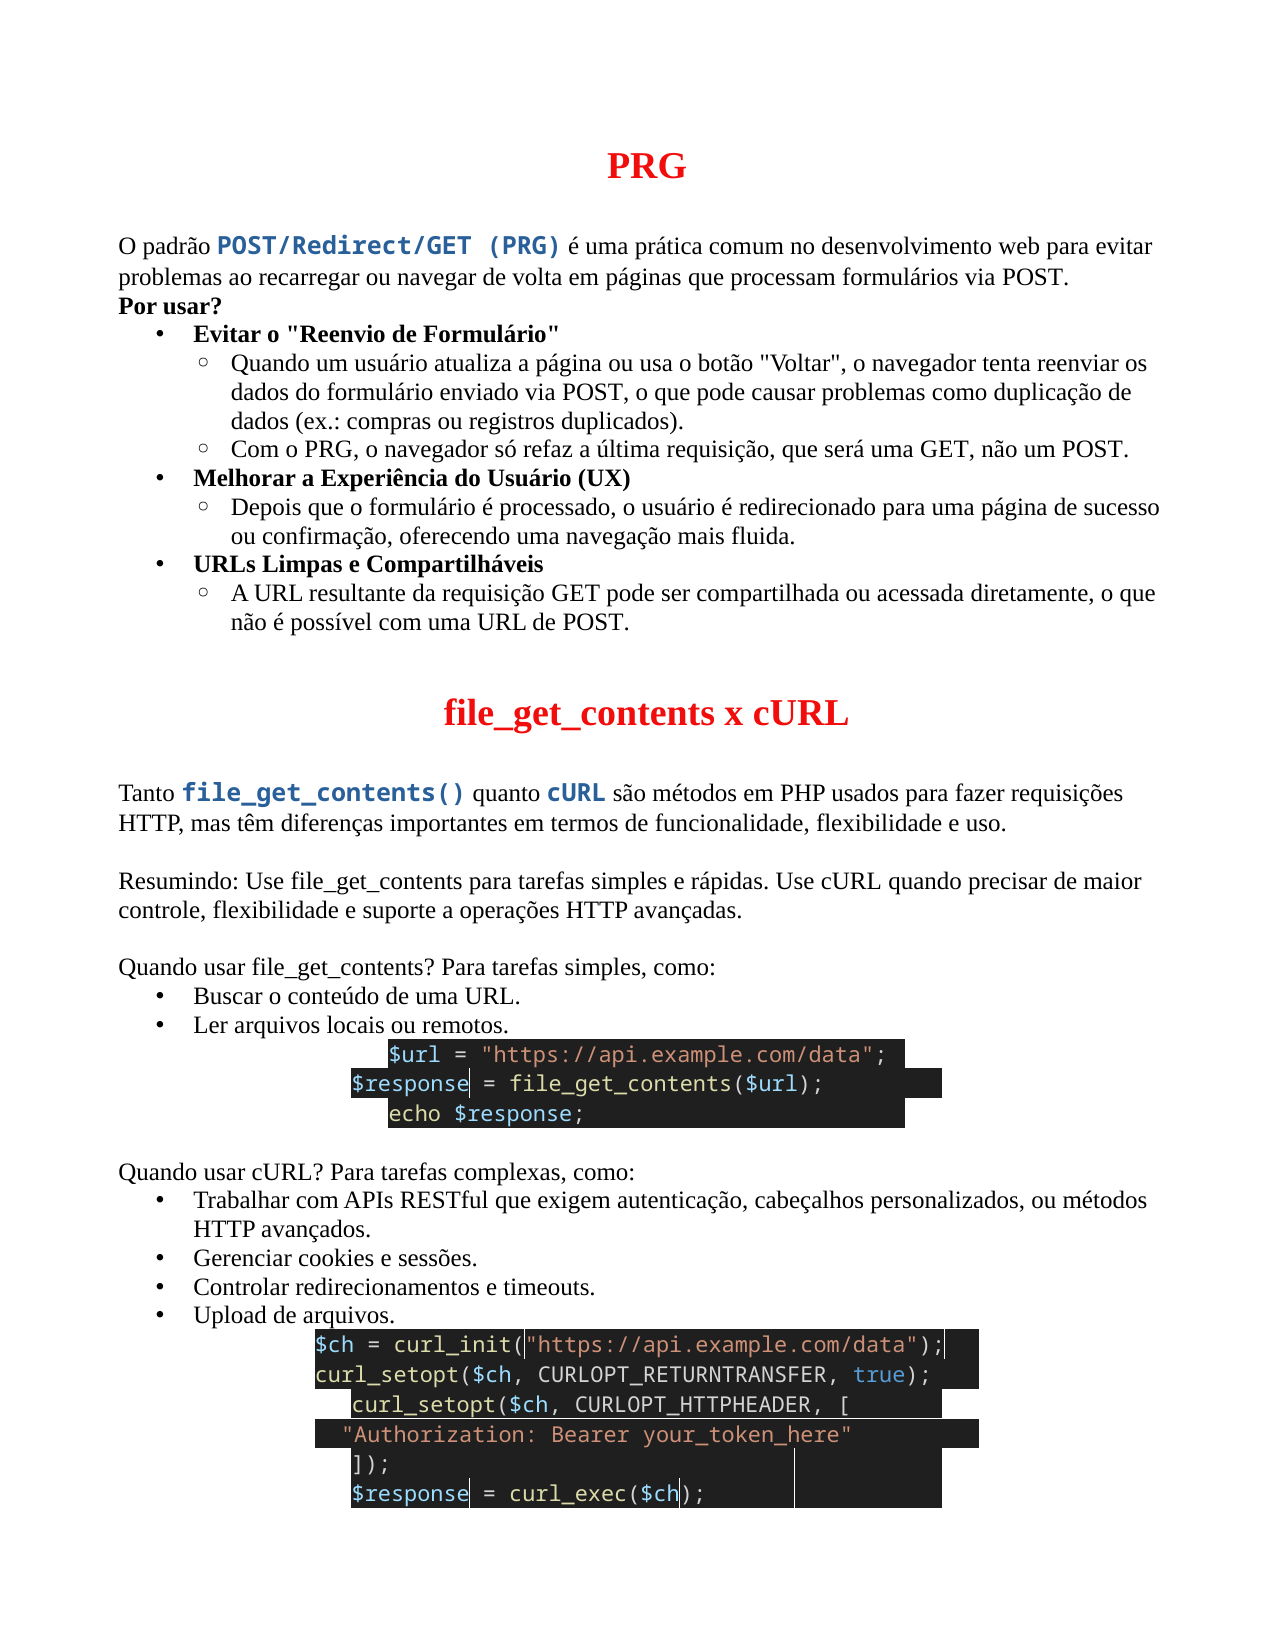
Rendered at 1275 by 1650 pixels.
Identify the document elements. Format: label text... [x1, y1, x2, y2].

list A URL resultante da requisição GET pode ser compartilhada ou acessada diretamente, o que não é possível com uma URL de POST. [193, 578, 1175, 636]
text curl_setopt($ch, CURLOPT_HTTPHEADER, [ [118, 1389, 1175, 1418]
subtitle file_get_contents x cURL [118, 689, 1175, 733]
text echo $response; [118, 1098, 1175, 1128]
list Buscar o conteúdo de uma URL. [156, 981, 1175, 1010]
list URLs Limpas e Compartilháveis [156, 549, 1175, 578]
text ]); [118, 1448, 1175, 1478]
text $ch = curl_init("https://api.example.com/data"); [118, 1329, 1175, 1359]
list Trabalhar com APIs RESTful que exigem autenticação, cabeçalhos personalizados, ou métodos HTTP avançados. [156, 1185, 1175, 1243]
list Quando um usuário atualiza a página ou usa o botão "Voltar", o navegador tenta reenviar os dados do formulário enviado via POST, o que pode causar problemas como duplicação de dados (ex.: compras ou registros duplicados). [193, 348, 1175, 434]
text $url = "https://api.example.com/data"; [118, 1038, 1175, 1068]
text $response = file_get_contents($url); [118, 1068, 1175, 1098]
list Evitar o "Reenvio de Formulário" [156, 319, 1175, 348]
list Controlar redirecionamentos e timeouts. [156, 1272, 1175, 1300]
text O padrão POST/Redirect/GET (PRG) é uma prática comum no desenvolvimento web para evitar problemas ao recarregar ou navegar de volta em páginas que processam formulários via POST. [118, 228, 1175, 291]
text Por usar? [118, 291, 1175, 319]
list Depois que o formulário é processado, o usuário é redirecionado para uma página de sucesso ou confirmação, oferecendo uma navegação mais fluida. [193, 492, 1175, 549]
list Ler arquivos locais ou remotos. [156, 1010, 1175, 1038]
list Gerenciar cookies e sessões. [156, 1243, 1175, 1272]
text "Authorization: Bearer your_token_here" [118, 1418, 1175, 1448]
text Tanto file_get_contents() quanto cURL são métodos em PHP usados para fazer requisições HTTP, mas têm diferenças importantes em termos de funcionalidade, flexibilidade e uso. [118, 774, 1175, 837]
list Melhorar a Experiência do Usuário (UX) [156, 463, 1175, 492]
subtitle PRG [118, 143, 1175, 187]
list Com o PRG, o navegador só refaz a última requisição, que será uma GET, não um POST. [193, 434, 1175, 463]
text $response = curl_exec($ch); [118, 1478, 1175, 1508]
text Resumindo: Use file_get_contents para tarefas simples e rápidas. Use cURL quando precisar de maior controle, flexibilidade e suporte a operações HTTP avançadas. Quando usar file_get_contents? Para tarefas simples, como: [118, 866, 1175, 981]
list Upload de arquivos. [156, 1300, 1175, 1329]
text Quando usar cURL? Para tarefas complexas, como: [118, 1157, 1175, 1185]
text curl_setopt($ch, CURLOPT_RETURNTRANSFER, true); [118, 1359, 1175, 1389]
